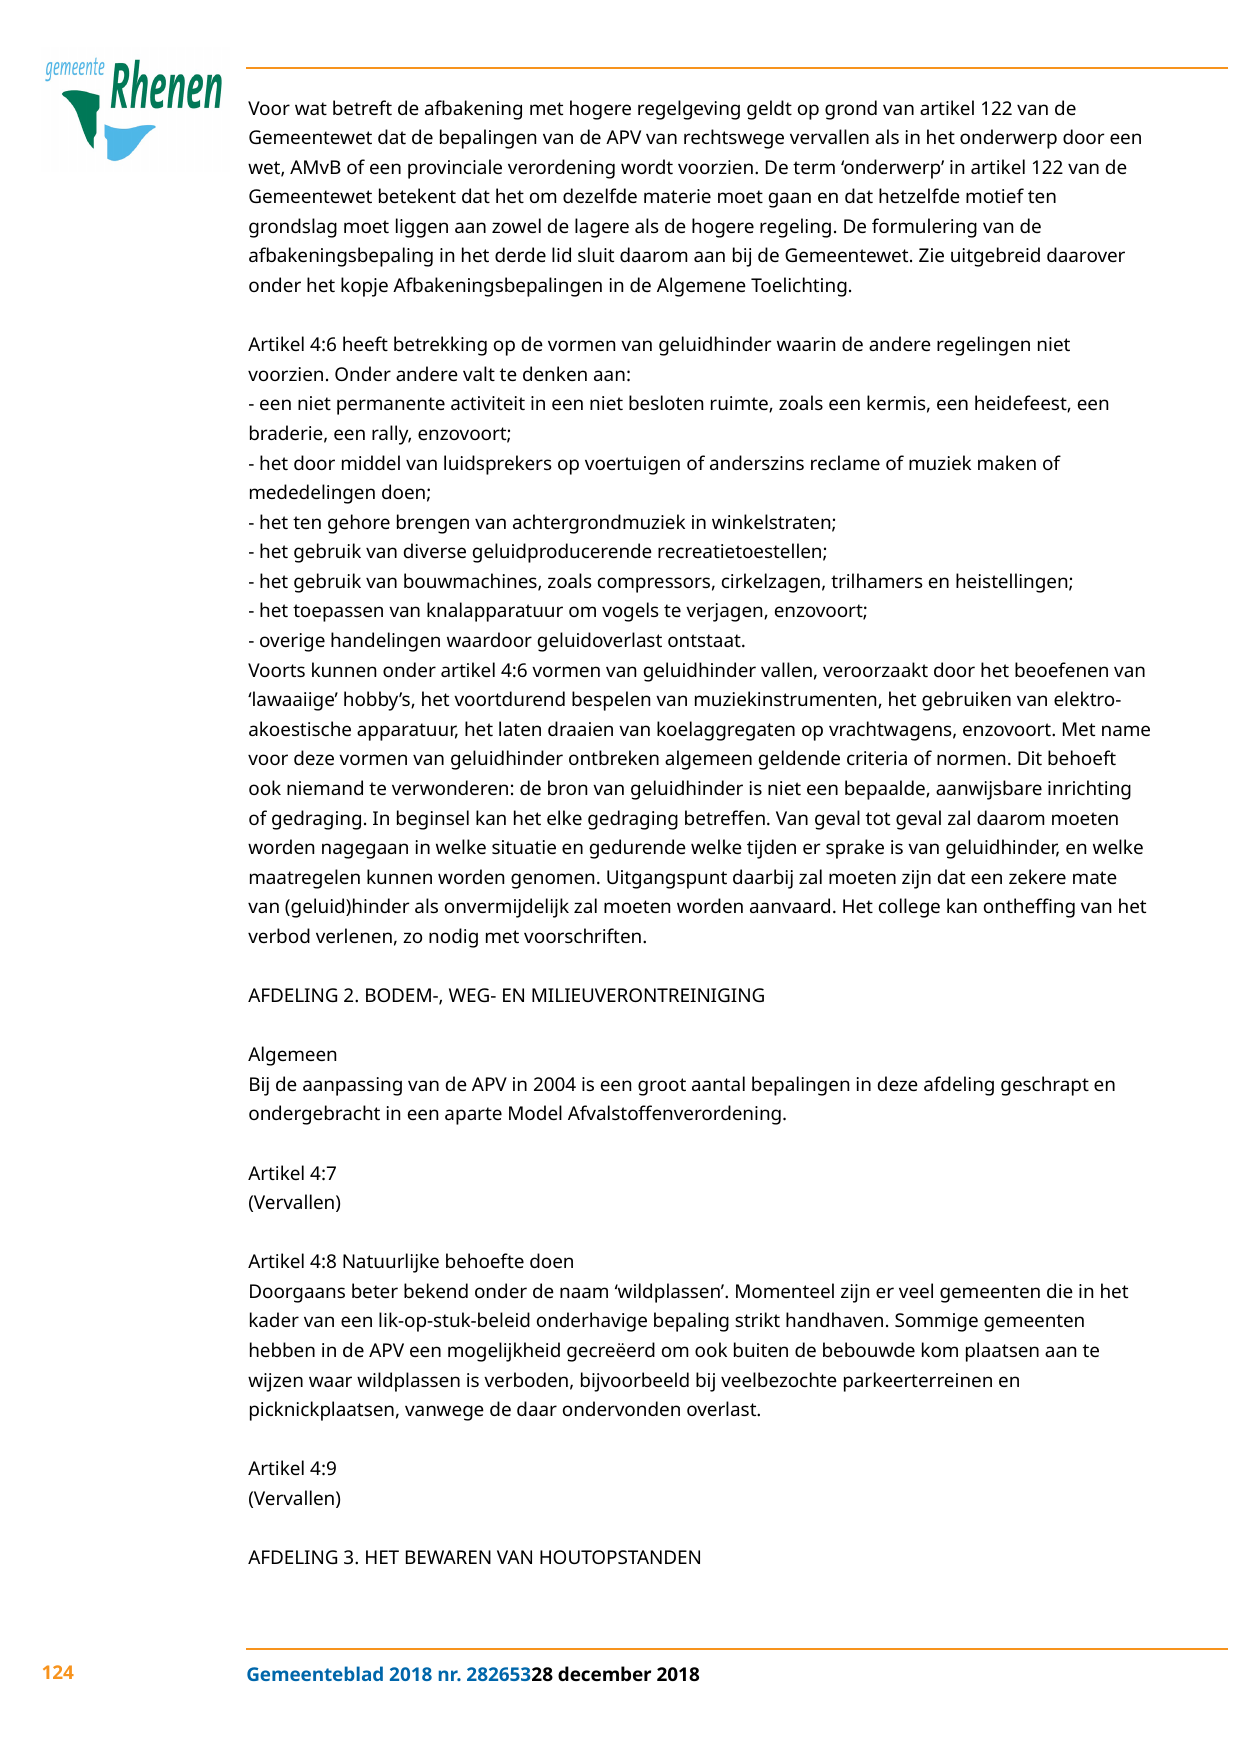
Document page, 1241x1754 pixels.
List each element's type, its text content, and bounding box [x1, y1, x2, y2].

text - het toepassen van knalapparatuur om vogels te verjagen, enzovoort; [248, 598, 1152, 623]
text Artikel 4:9 [248, 1456, 1152, 1481]
text (Vervallen) [248, 1189, 1152, 1215]
text - het gebruik van diverse geluidproducerende recreatietoestellen; [248, 538, 1152, 564]
text - een niet permanente activiteit in een niet besloten ruimte, zoals een kermis, een heidefeest, een braderie, een rally, enzovoort; [248, 391, 1152, 446]
text Voor wat betreft de afbakening met hogere regelgeving geldt op grond van artikel 122 van de Gemeentewet dat de bepalingen van de APV van rechtswege vervallen als in het onderwerp door een wet, AMvB of een provinciale verordening wordt voorzien. De term ‘onderwerp’ in artikel 122 van de Gemeentewet betekent dat het om dezelfde materie moet gaan en dat hetzelfde motief ten grondslag moet liggen aan zowel de lagere als de hogere regeling. De formulering van de afbakeningsbepaling in het derde lid sluit daarom aan bij de Gemeentewet. Zie uitgebreid daarover onder het kopje Afbakeningsbepalingen in de Algemene Toelichting. [248, 95, 1152, 298]
text Algemeen [248, 1041, 1152, 1067]
text - overige handelingen waardoor geluidoverlast ontstaat. [248, 627, 1152, 653]
text AFDELING 2. BODEM-, WEG- EN MILIEUVERONTREINIGING [248, 982, 1152, 1008]
picture [41, 47, 231, 172]
text - het door middel van luidsprekers op voertuigen of anderszins reclame of muziek maken of mededelingen doen; [248, 450, 1152, 505]
text Bij de aanpassing van de APV in 2004 is een groot aantal bepalingen in deze afdeling geschrapt en ondergebracht in een aparte Model Afvalstoffenverordening. [248, 1071, 1152, 1126]
text Doorgaans beter bekend onder de naam ‘wildplassen’. Momenteel zijn er veel gemeenten die in het kader van een lik-op-stuk-beleid onderhavige bepaling strikt handhaven. Sommige gemeenten hebben in de APV een mogelijkheid gecreëerd om ook buiten de bebouwde kom plaatsen aan te wijzen waar wildplassen is verboden, bijvoorbeeld bij veelbezochte parkeerterreinen en picknickplaatsen, vanwege de daar ondervonden overlast. [248, 1278, 1152, 1422]
text - het gebruik van bouwmachines, zoals compressors, cirkelzagen, trilhamers en heistellingen; [248, 568, 1152, 594]
text Artikel 4:7 [248, 1160, 1152, 1186]
text - het ten gehore brengen van achtergrondmuziek in winkelstraten; [248, 509, 1152, 535]
text AFDELING 3. HET BEWAREN VAN HOUTOPSTANDEN [248, 1544, 1152, 1570]
text Voorts kunnen onder artikel 4:6 vormen van geluidhinder vallen, veroorzaakt door het beoefenen van ‘lawaaiige’ hobby’s, het voortdurend bespelen van muziekinstrumenten, het gebruiken van elektro-akoestische apparatuur, het laten draaien van koelaggregaten op vrachtwagens, enzovoort. Met name voor deze vormen van geluidhinder ontbreken algemeen geldende criteria of normen. Dit behoeft ook niemand te verwonderen: de bron van geluidhinder is niet een bepaalde, aanwijsbare inrichting of gedraging. In beginsel kan het elke gedraging betreffen. Van geval tot geval zal daarom moeten worden nagegaan in welke situatie en gedurende welke tijden er sprake is van geluidhinder, en welke maatregelen kunnen worden genomen. Uitgangspunt daarbij zal moeten zijn dat een zekere mate van (geluid)hinder als onvermijdelijk zal moeten worden aanvaard. Het college kan ontheffing van het verbod verlenen, zo nodig met voorschriften. [248, 657, 1152, 949]
text (Vervallen) [248, 1485, 1152, 1511]
text Artikel 4:8 Natuurlijke behoefte doen [248, 1248, 1152, 1274]
text Artikel 4:6 heeft betrekking op de vormen van geluidhinder waarin de andere regelingen niet voorzien. Onder andere valt te denken aan: [248, 331, 1152, 387]
